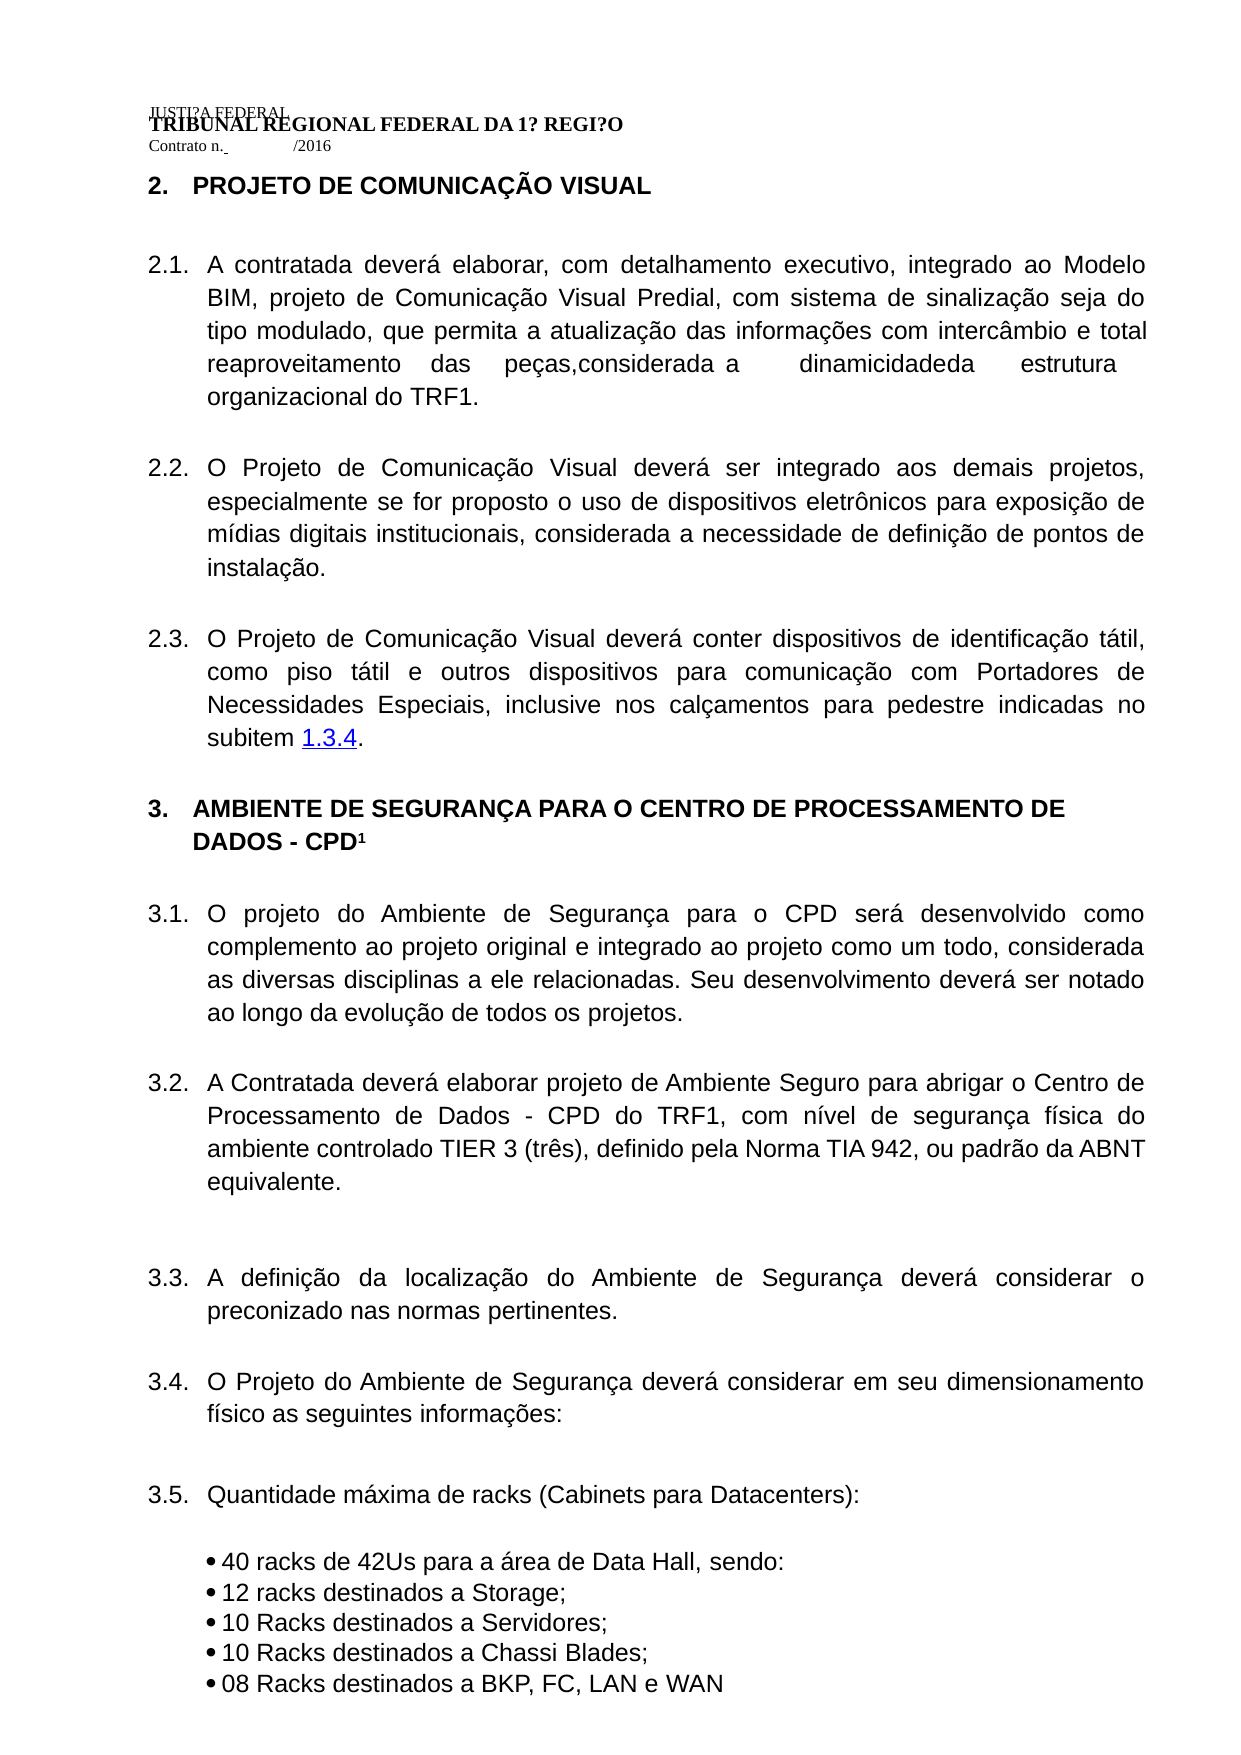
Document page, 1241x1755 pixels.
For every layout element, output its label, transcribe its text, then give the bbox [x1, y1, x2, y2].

list 08 Racks destinados a BKP, FC, LAN e WAN [207, 1668, 1163, 1698]
list A Contratada deverá elaborar projeto de Ambiente Seguro para abrigar o Centro de Processamento de Dados - CPD do TRF1, com nível de segurança física do ambiente controlado TIER 3 (três), definido pela Norma TIA 942, ou padrão da ABNT equivalente. [148, 1068, 1147, 1196]
list O Projeto do Ambiente de Segurança deverá considerar em seu dimensionamento físico as seguintes informações: [148, 1366, 1146, 1428]
subtitle PROJETO DE COMUNICAÇÃO VISUAL [148, 162, 1163, 200]
list 10 Racks destinados a Servidores; [207, 1607, 1163, 1638]
list O Projeto de Comunicação Visual deverá conter dispositivos de identificação tátil, como piso tátil e outros dispositivos para comunicação com Portadores de Necessidades Especiais, inclusive nos calçamentos para pedestre indicadas no subitem 1.3.4. [148, 624, 1146, 752]
list 40 racks de 42Us para a área de Data Hall, sendo: [207, 1546, 1163, 1577]
list 10 Racks destinados a Chassi Blades; [207, 1638, 1163, 1668]
subtitle AMBIENTE DE SEGURANÇA PARA O CENTRO DE PROCESSAMENTO DE DADOS - CPD1 [148, 794, 1147, 856]
list Quantidade máxima de racks (Cabinets para Datacenters): [148, 1471, 1163, 1508]
list O Projeto de Comunicação Visual deverá ser integrado aos demais projetos, especialmente se for proposto o uso de dispositivos eletrônicos para exposição de mídias digitais institucionais, considerada a necessidade de definição de pontos de instalação. [148, 453, 1146, 581]
list A definição da localização do Ambiente de Segurança deverá considerar o preconizado nas normas pertinentes. [148, 1263, 1146, 1324]
list A contratada deverá elaborar, com detalhamento executivo, integrado ao Modelo BIM, projeto de Comunicação Visual Predial, com sistema de sinalização seja do tipo modulado, que permita a atualização das informações com intercâmbio e total reaproveitamento das peças, considerada a dinamicidade da estrutura organizacional do TRF1. [148, 250, 1147, 411]
list 12 racks destinados a Storage; [207, 1577, 1163, 1607]
list O projeto do Ambiente de Segurança para o CPD será desenvolvido como complemento ao projeto original e integrado ao projeto como um todo, considerada as diversas disciplinas a ele relacionadas. Seu desenvolvimento deverá ser notado ao longo da evolução de todos os projetos. [148, 898, 1146, 1026]
